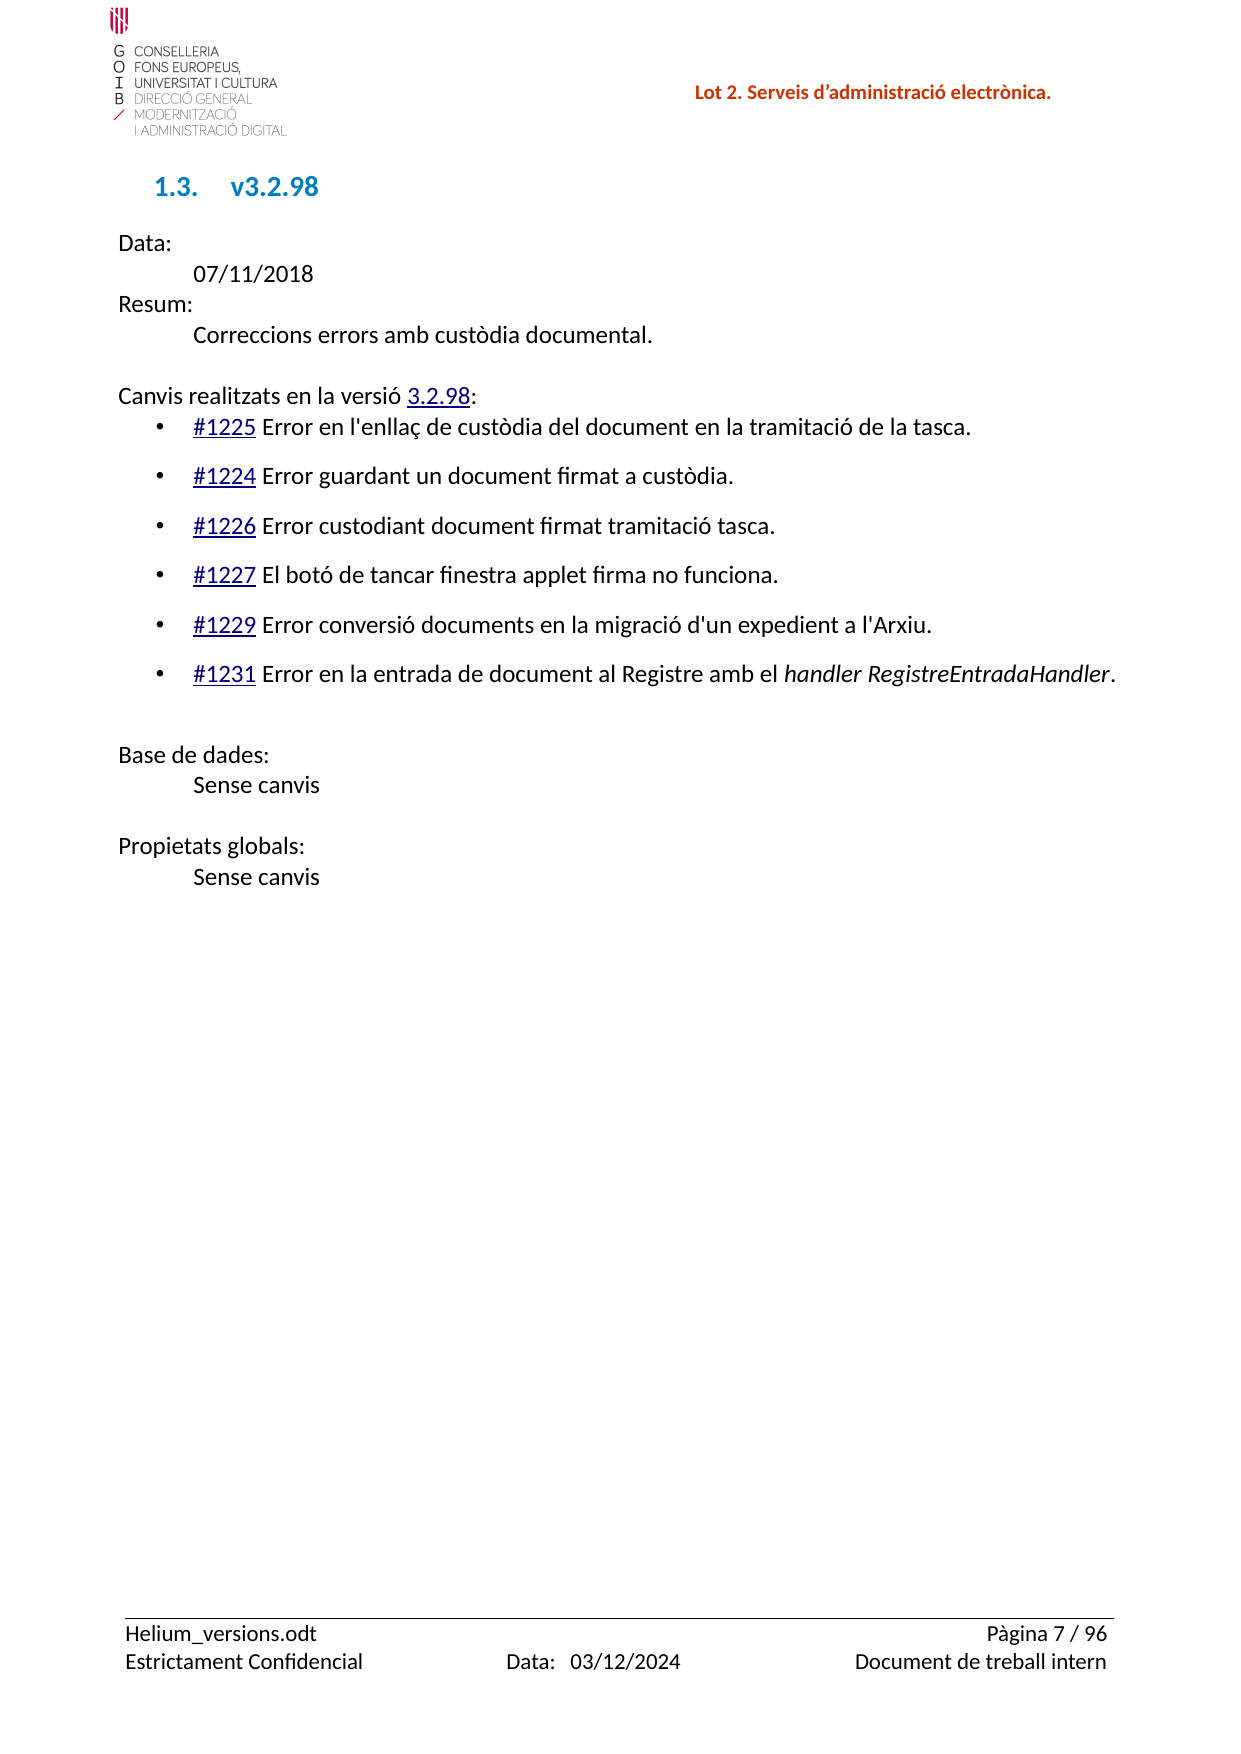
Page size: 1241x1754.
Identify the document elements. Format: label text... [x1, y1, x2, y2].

list #1231 Error en la entrada de document al Registre amb el handler RegistreEntradaHandler. [156, 659, 1122, 689]
list #1224 Error guardant un document firmat a custòdia. [156, 460, 1122, 491]
list #1226 Error custodiant document firmat tramitació tasca. [156, 510, 1122, 540]
text Resum: [118, 289, 1122, 319]
text Sense canvis [118, 769, 1122, 800]
list #1229 Error conversió documents en la migració d'un expedient a l'Arxiu. [156, 609, 1122, 639]
text Data: [118, 228, 1122, 258]
text Propietats globals: [118, 830, 1122, 861]
list #1227 El botó de tancar finestra applet firma no funciona. [156, 559, 1122, 590]
list #1225 Error en l'enllaç de custòdia del document en la tramitació de la tasca. [156, 411, 1122, 441]
text Correccions errors amb custòdia documental. [118, 319, 1122, 350]
text Base de dades: [118, 739, 1122, 769]
text 07/11/2018 [118, 258, 1122, 289]
picture [100, 0, 297, 144]
text Sense canvis [118, 861, 1122, 891]
subtitle v3.2.98 [153, 168, 1122, 204]
text Canvis realitzats en la versió 3.2.98: [118, 380, 1122, 411]
